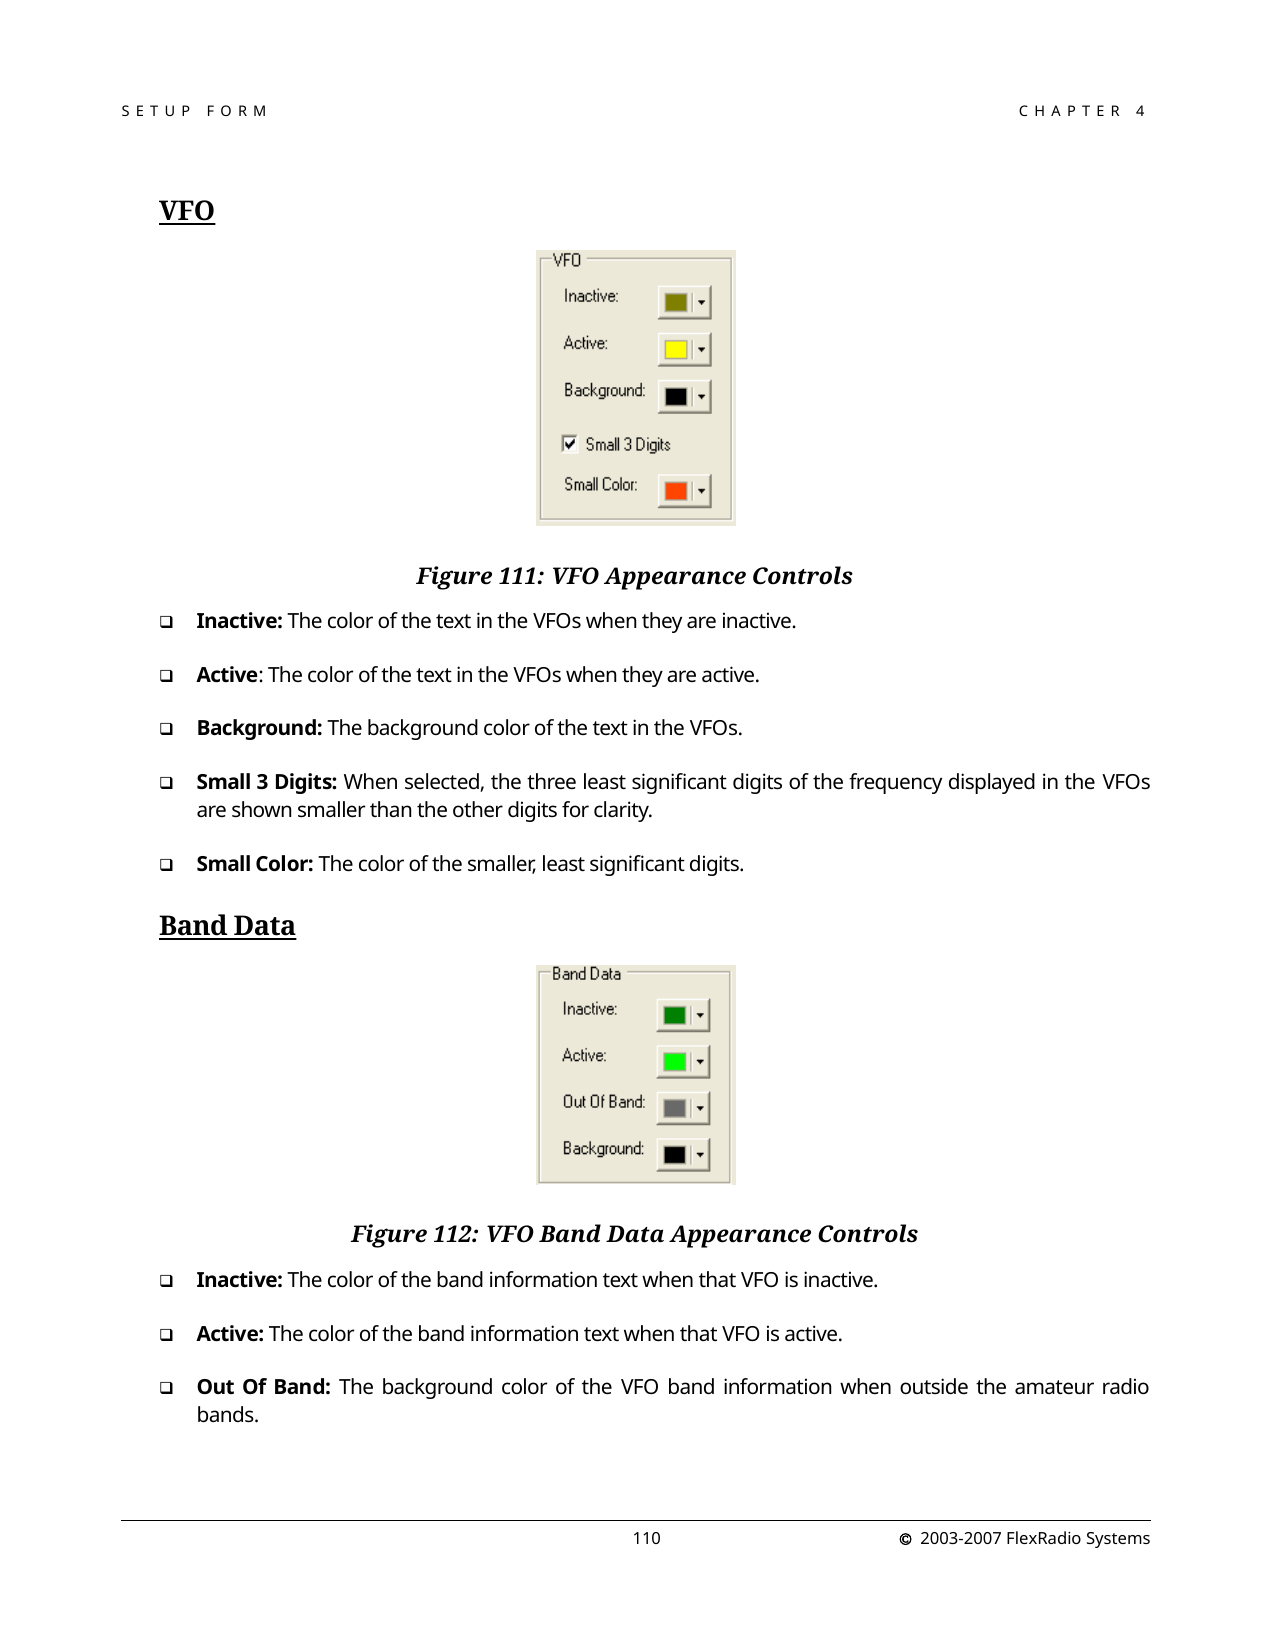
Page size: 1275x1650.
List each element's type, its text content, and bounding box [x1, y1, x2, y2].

list Small Color: The color of the smaller, least significant digits. [159, 849, 1151, 877]
list Small 3 Digits: When selected, the three least significant digits of the frequency displayed in the VFOs are shown smaller than the other digits for clarity. [159, 767, 1151, 824]
picture [536, 965, 736, 1185]
text Figure 112: VFO Band Data Appearance Controls [121, 1218, 1151, 1249]
subtitle VFO [121, 192, 1151, 228]
list Background: The background color of the text in the VFOs. [159, 713, 1151, 742]
list Active: The color of the band information text when that VFO is active. [159, 1319, 1151, 1347]
text Figure 111: VFO Appearance Controls [121, 560, 1151, 591]
list Inactive: The color of the text in the VFOs when they are inactive. [159, 607, 1151, 635]
list Active: The color of the text in the VFOs when they are active. [159, 660, 1151, 688]
list Out Of Band: The background color of the VFO band information when outside the amateur radio bands. [159, 1372, 1151, 1429]
picture [536, 250, 736, 526]
list Inactive: The color of the band information text when that VFO is inactive. [159, 1265, 1151, 1294]
subtitle Band Data [121, 906, 1151, 943]
